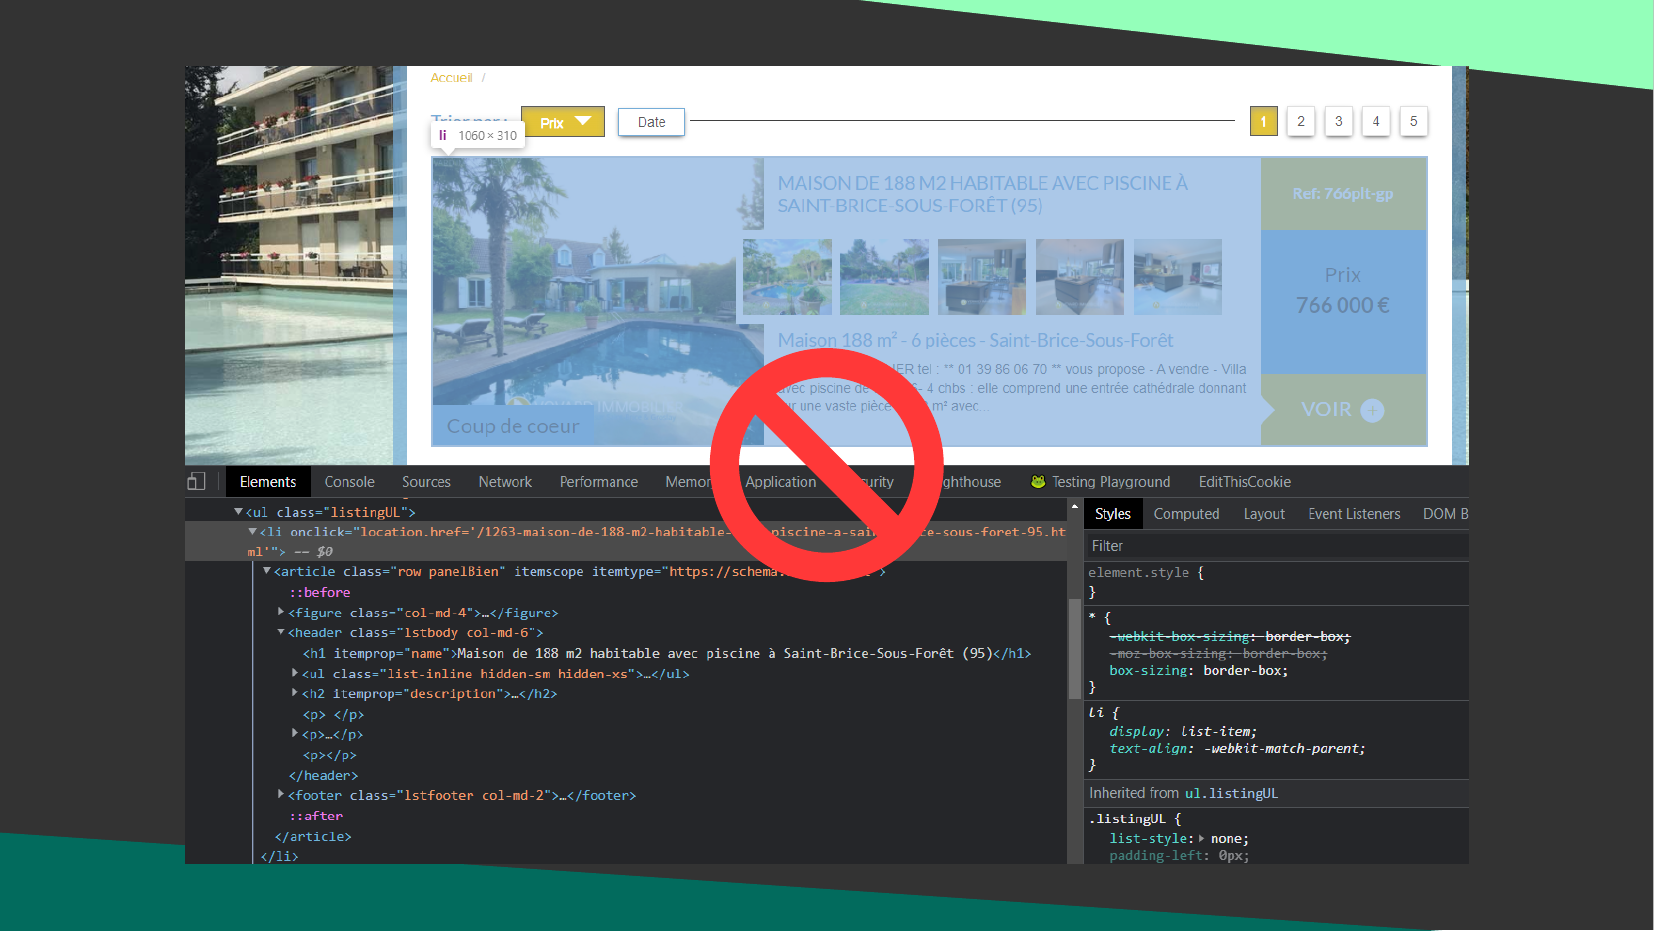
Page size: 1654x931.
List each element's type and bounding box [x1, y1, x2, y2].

text_box [709, 348, 944, 583]
text_box [858, 0, 1654, 90]
picture [185, 66, 1469, 864]
